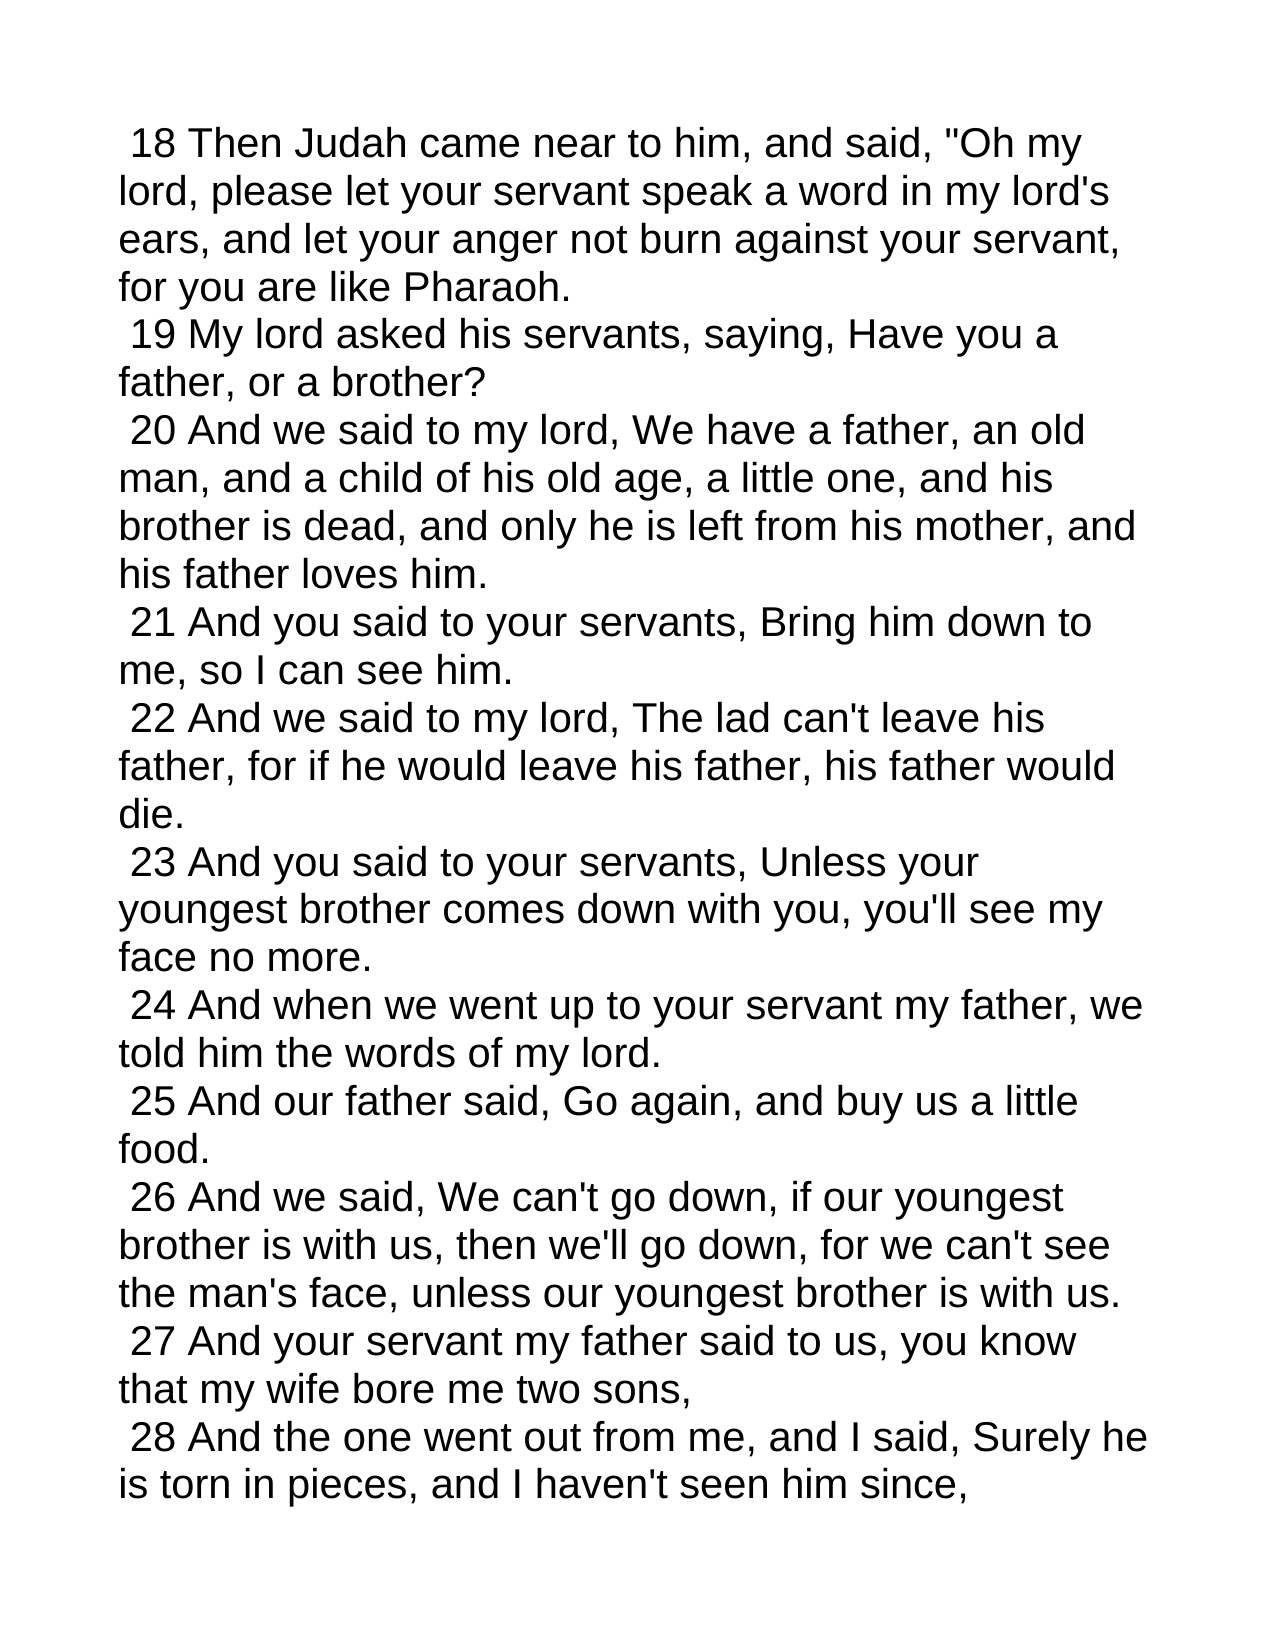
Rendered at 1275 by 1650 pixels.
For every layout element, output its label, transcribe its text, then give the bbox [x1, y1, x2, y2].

text 19 My lord asked his servants, saying, Have you a father, or a brother? [118, 310, 1157, 406]
text 23 And you said to your servants, Unless your youngest brother comes down with you, you'll see my face no more. [118, 837, 1157, 981]
text 18 Then Judah came near to him, and said, "Oh my lord, please let your servant speak a word in my lord's ears, and let your anger not burn against your servant, for you are like Pharaoh. [118, 118, 1157, 310]
text 28 And the one went out from me, and I said, Surely he is torn in pieces, and I haven't seen him since, [118, 1412, 1157, 1508]
text 26 And we said, We can't go down, if our youngest brother is with us, then we'll go down, for we can't see the man's face, unless our youngest brother is with us. [118, 1172, 1157, 1316]
text 25 And our father said, Go again, and buy us a little food. [118, 1076, 1157, 1172]
text 20 And we said to my lord, We have a father, an old man, and a child of his old age, a little one, and his brother is dead, and only he is left from his mother, and his father loves him. [118, 406, 1157, 597]
text 27 And your servant my father said to us, you know that my wife bore me two sons, [118, 1316, 1157, 1412]
text 24 And when we went up to your servant my father, we told him the words of my lord. [118, 981, 1157, 1076]
text 22 And we said to my lord, The lad can't leave his father, for if he would leave his father, his father would die. [118, 693, 1157, 837]
text 21 And you said to your servants, Bring him down to me, so I can see him. [118, 597, 1157, 693]
